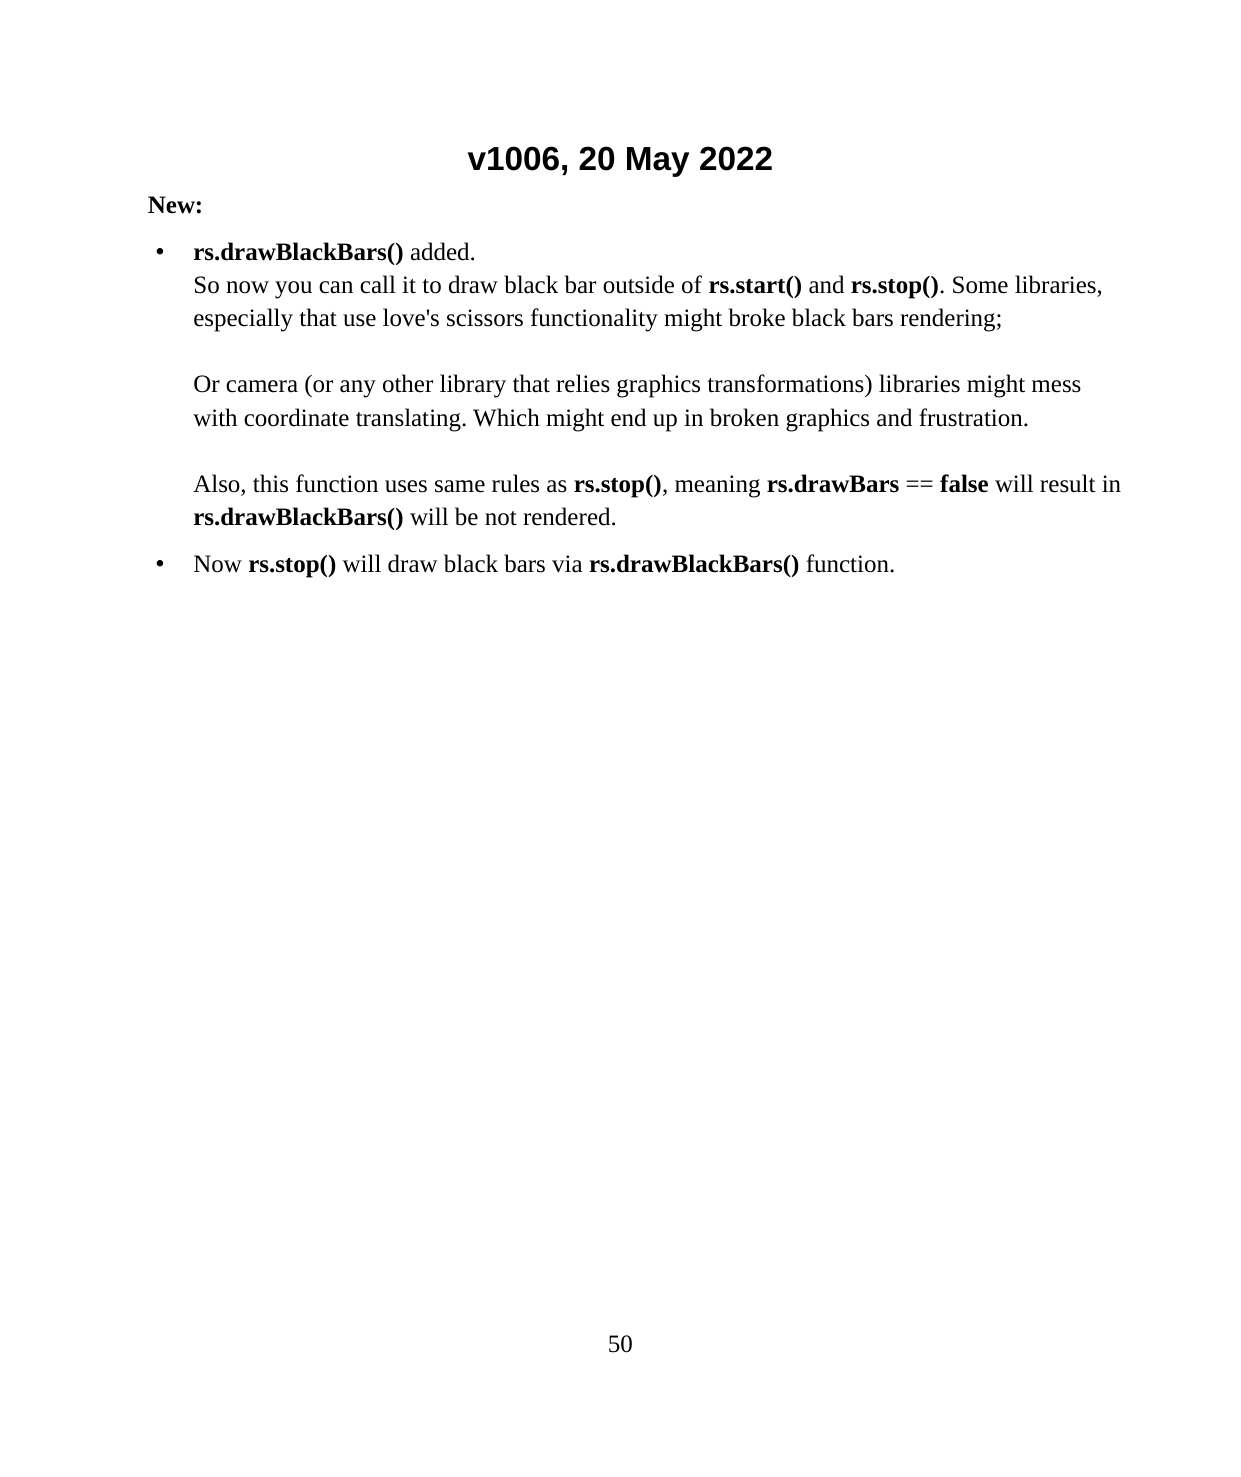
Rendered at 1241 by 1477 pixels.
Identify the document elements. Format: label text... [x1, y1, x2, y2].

list Now rs.stop() will draw black bars via rs.drawBlackBars() function. [156, 549, 1122, 578]
list rs.drawBlackBars() added. So now you can call it to draw black bar outside of rs.start() and rs.stop(). Some libraries, especially that use love's scissors functionality might broke black bars rendering; Or camera (or any other library that relies graphics transformations) libraries might mess with coordinate translating. Which might end up in broken graphics and frustration. Also, this function uses same rules as rs.stop(), meaning rs.drawBars == false will result in rs.drawBlackBars() will be not rendered. [156, 237, 1122, 530]
text New: [118, 190, 1122, 219]
subtitle v1006, 20 May 2022 [118, 139, 1122, 177]
